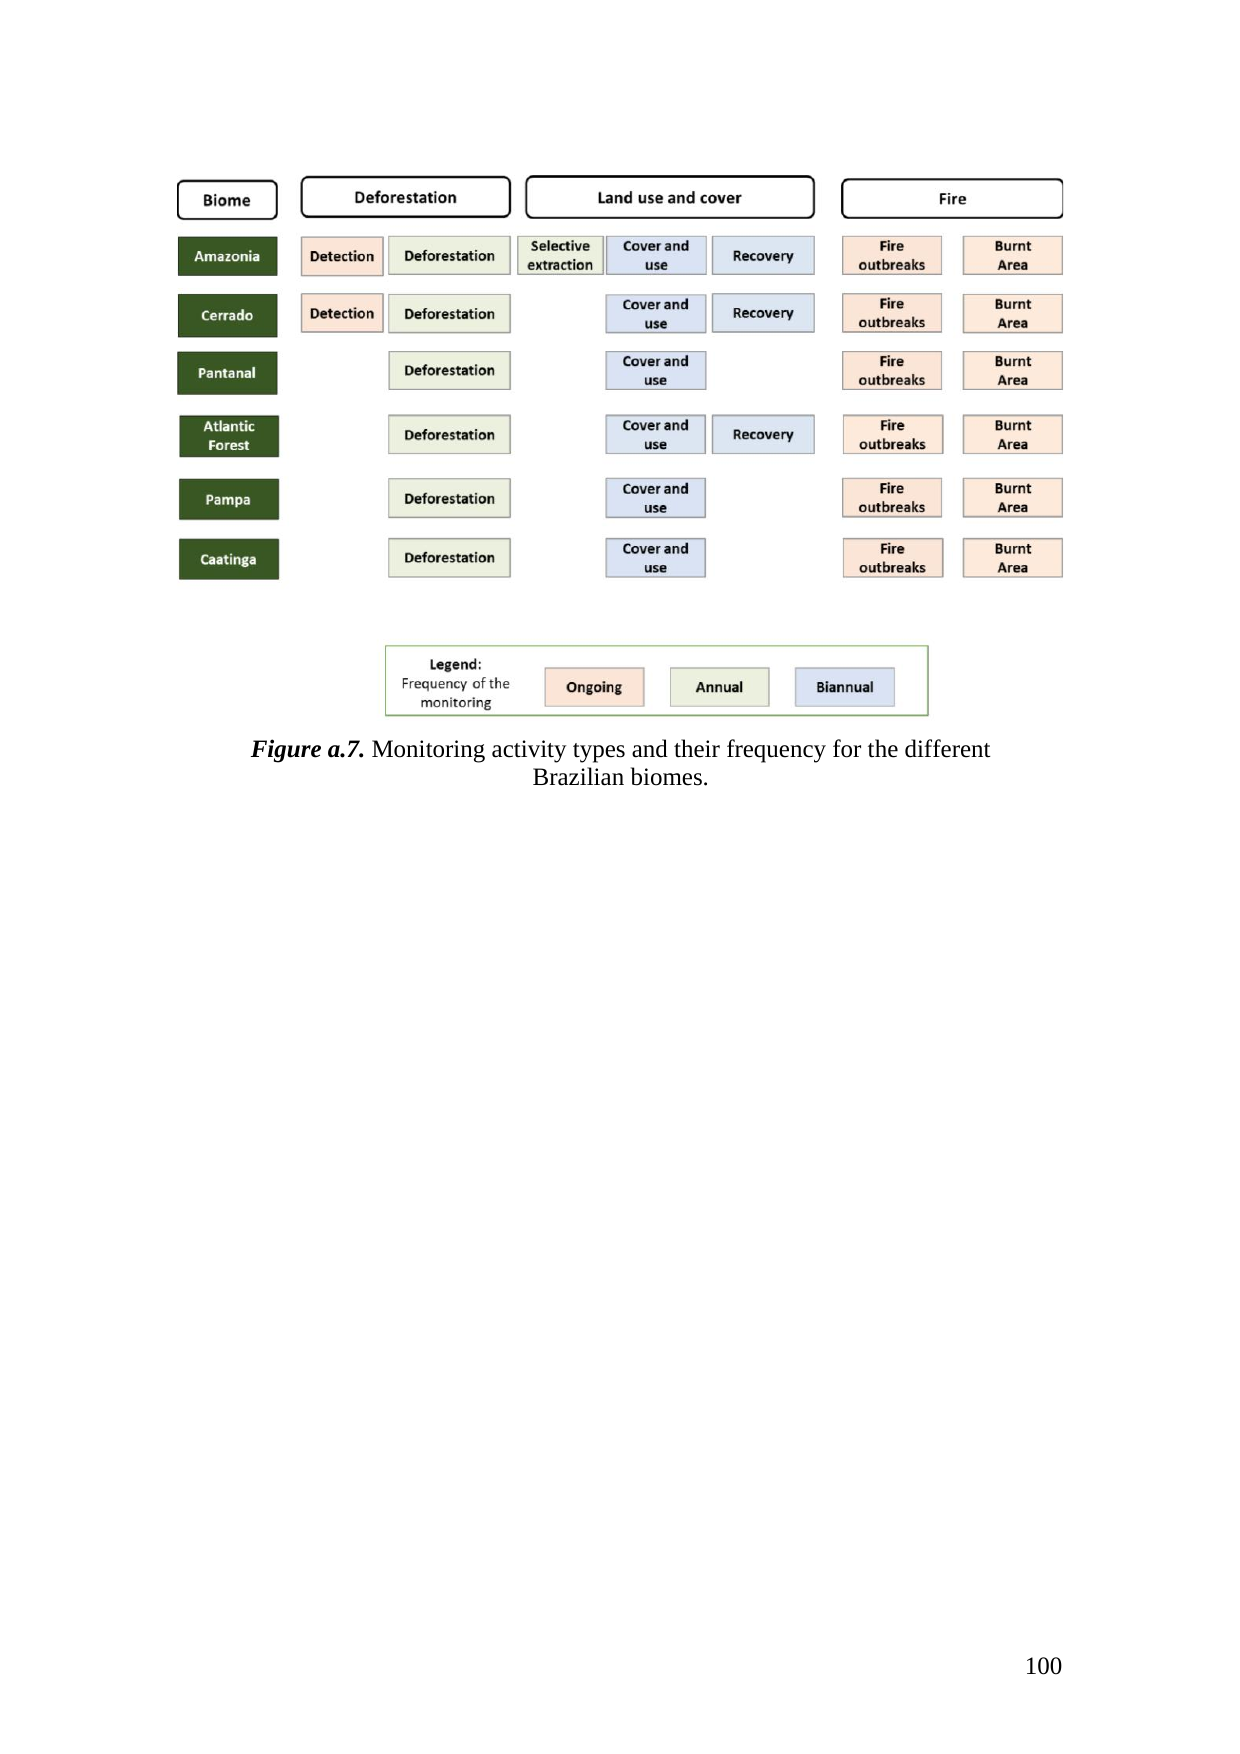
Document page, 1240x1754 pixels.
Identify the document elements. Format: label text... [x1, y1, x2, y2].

text 100 [150, 1651, 1062, 1680]
text Figure a.7. Monitoring activity types and their frequency for the different Brazilian biomes. [202, 735, 1039, 791]
